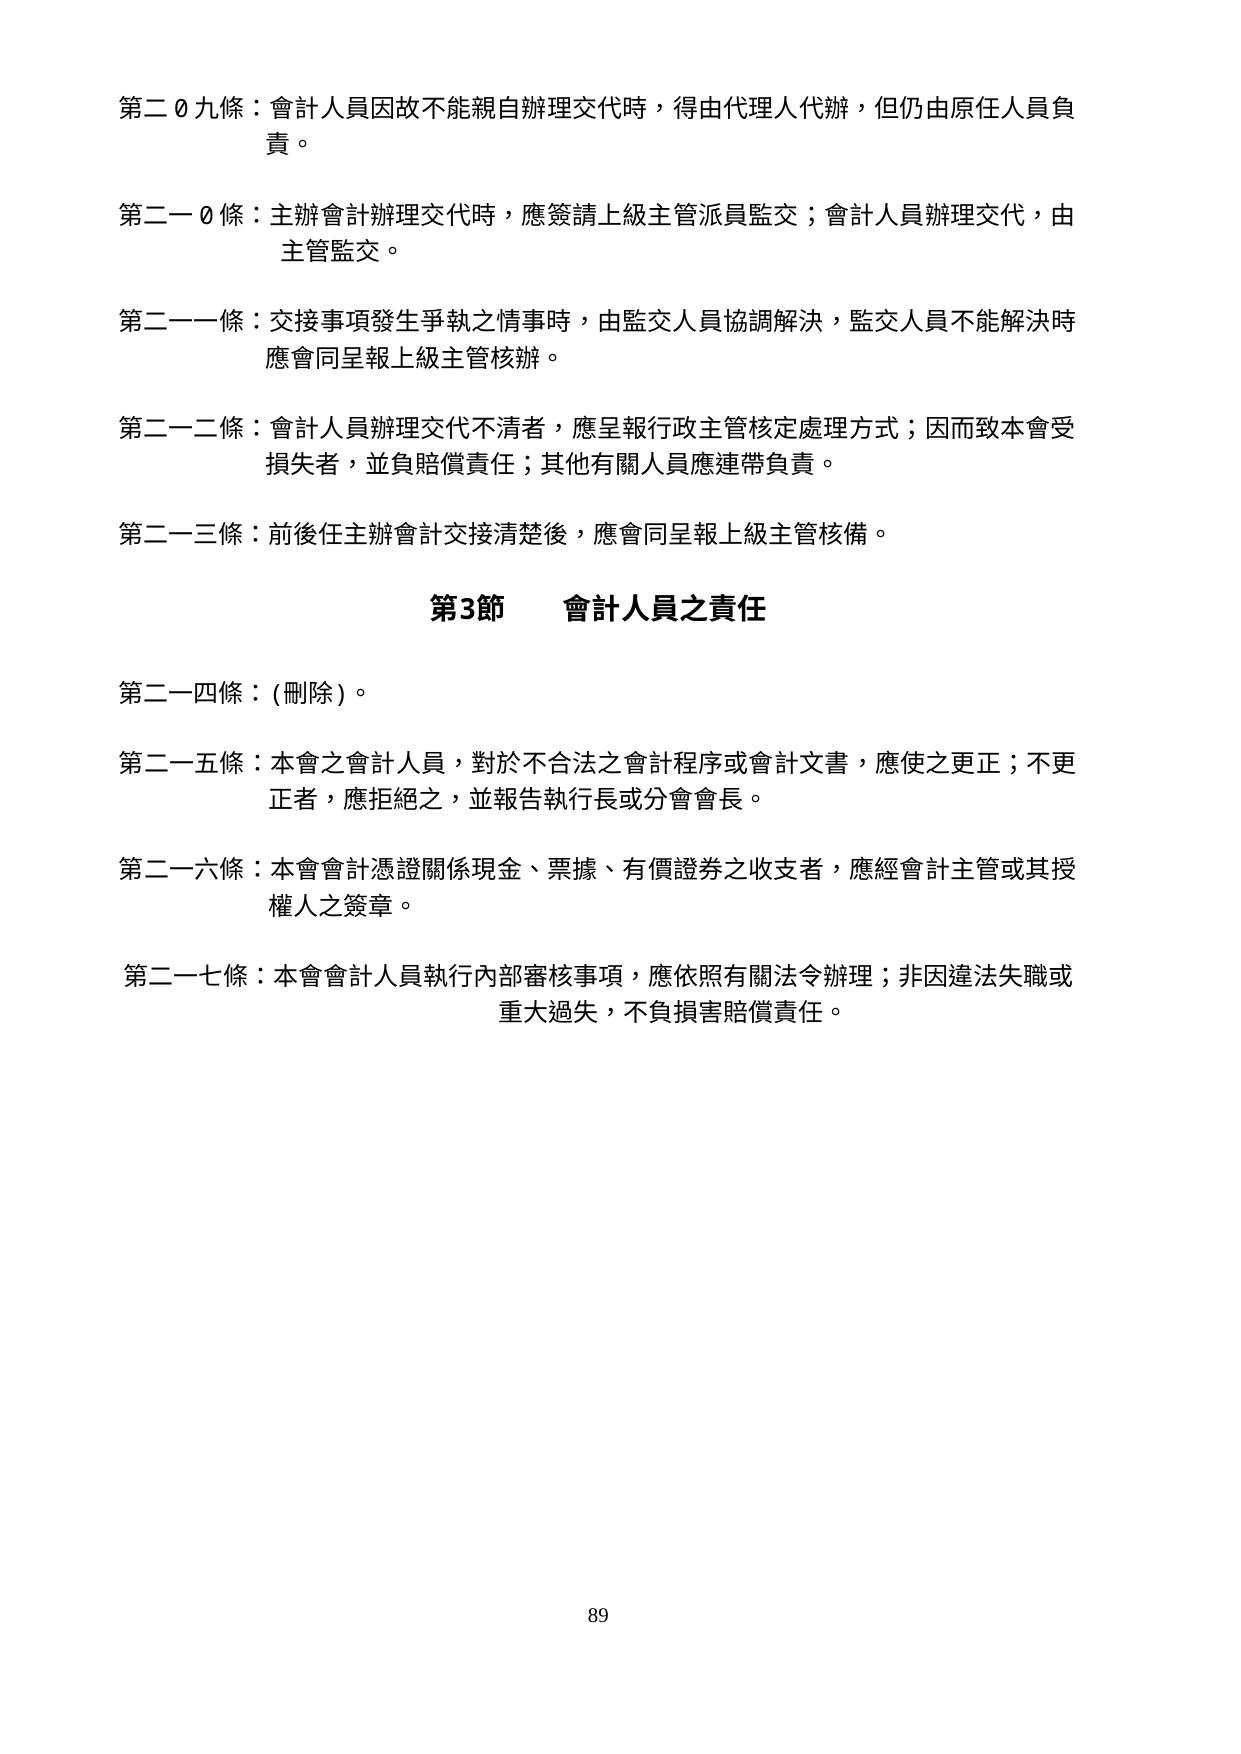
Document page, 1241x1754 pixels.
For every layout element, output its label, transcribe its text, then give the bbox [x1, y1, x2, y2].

text 第二一四條：(刪除)。 [119, 673, 1078, 709]
text 第二一0條：主辦會計辦理交代時，應簽請上級主管派員監交；會計人員辦理交代，由主管監交。 [118, 195, 1078, 268]
text 第二一一條：交接事項發生爭執之情事時，由監交人員協調解決，監交人員不能解決時，應會同呈報上級主管核辦。 [118, 302, 1078, 374]
list 會計人員之責任 [118, 585, 1078, 628]
text 第二0九條：會計人員因故不能親自辦理交代時，得由代理人代辦，但仍由原任人員負責。 [118, 89, 1078, 161]
text 第二一二條：會計人員辦理交代不清者，應呈報行政主管核定處理方式；因而致本會受損失者，並負賠償責任；其他有關人員應連帶負責。 [118, 408, 1078, 481]
text 第二一六條：本會會計憑證關係現金、票據、有價證券之收支者，應經會計主管或其授權人之簽章。 [119, 850, 1078, 922]
text 第二一五條：本會之會計人員，對於不合法之會計程序或會計文書，應使之更正；不更正者，應拒絕之，並報告執行長或分會會長。 [119, 743, 1078, 816]
text 第二一三條：前後任主辦會計交接清楚後，應會同呈報上級主管核備。 [118, 515, 1078, 551]
text 第二一七條：本會會計人員執行內部審核事項，應依照有關法令辦理；非因違法失職或重大過失，不負損害賠償責任。 [119, 956, 1078, 1029]
